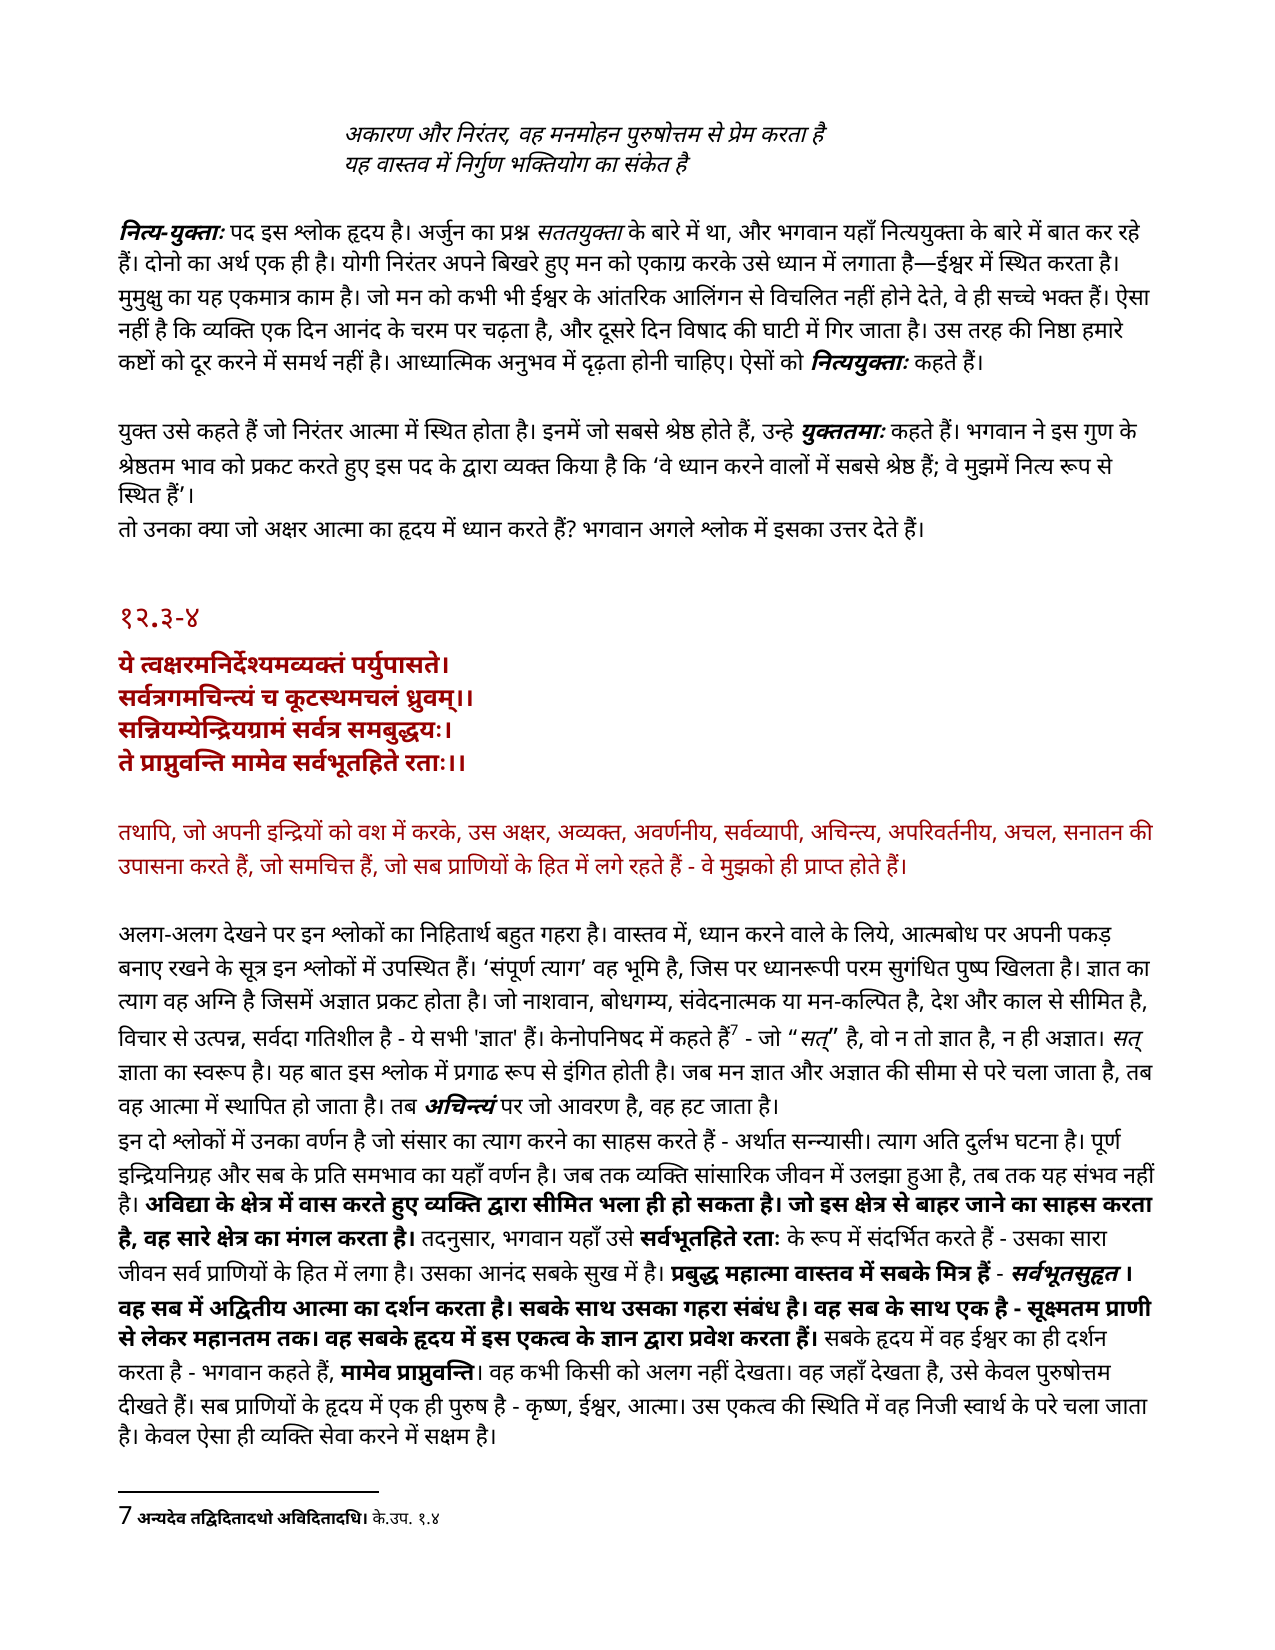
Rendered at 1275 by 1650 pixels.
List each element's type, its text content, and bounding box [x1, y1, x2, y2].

text तो उनका क्या जो अक्षर आत्मा का हृदय में ध्यान करते हैं? भगवान अगले श्लोक में इसका उत्तर देते हैं। [118, 513, 1157, 547]
text अलग-अलग देखने पर इन श्लोकों का निहितार्थ बहुत गहरा है। वास्तव में, ध्यान करने वाले के लिये, आत्मबोध पर अपनी पकड़ बनाए रखने के सूत्र इन श्लोकों में उपस्थित हैं। ‘संपूर्ण त्याग’ वह भूमि है, जिस पर ध्यानरूपी परम सुगंधित पुष्प खिलता है। ज्ञात का त्याग वह अग्नि है जिसमें अज्ञात प्रकट होता है। जो नाशवान, बोधगम्य, संवेदनात्मक या मन-कल्पित है, देश और काल से सीमित है, विचार से उत्पन्न, सर्वदा गतिशील है - ये सभी 'ज्ञात' हैं। केनोपनिषद में कहते हैं - जो “सत्” है, वो न तो ज्ञात है, न ही अज्ञात। सत् ज्ञाता का स्वरूप है। यह बात इस श्लोक में प्रगाढ रूप से इंगित होती है। जब मन ज्ञात और अज्ञात की सीमा से परे चला जाता है, तब वह आत्मा में स्थापित हो जाता है। तब अचिन्त्यं पर जो आवरण है, वह हट जाता है। [118, 918, 1157, 1125]
text नित्य-युक्ताः पद इस श्लोक हृदय है। अर्जुन का प्रश्न सततयुक्ता के बारे में था, और भगवान यहाँ नित्ययुक्ता के बारे में बात कर रहे हैं। दोनो का अर्थ एक ही है। योगी निरंतर अपने बिखरे हुए मन को एकाग्र करके उसे ध्यान में लगाता है—ईश्वर में स्थित करता है। मुमुक्षु का यह एकमात्र काम है। जो मन को कभी भी ईश्वर के आंतरिक आलिंगन से विचलित नहीं होने देते, वे ही सच्चे भक्त हैं। ऐसा नहीं है कि व्यक्ति एक दिन आनंद के चरम पर चढ़ता है, और दूसरे दिन विषाद की घाटी में गिर जाता है। उस तरह की निष्ठा हमारे कष्टों को दूर करने में समर्थ नहीं है। आध्यात्मिक अनुभव में दृढ़ता होनी चाहिए। ऐसों को नित्ययुक्ताः कहते हैं। [118, 216, 1157, 381]
text अकारण और निरंतर, वह मनमोहन पुरुषोत्तम से प्रेम करता है [343, 118, 1157, 152]
text यह वास्तव में निर्गुण भक्तियोग का संकेत है [343, 152, 1157, 182]
text अन्यदेव तद्विदितादथो अविदितादधि। के.उप. १.४ [118, 1498, 1157, 1532]
text ते प्राप्नुवन्ति मामेव सर्वभूतहिते रताः।। [118, 749, 1157, 782]
text युक्त उसे कहते हैं जो निरंतर आत्मा में स्थित होता है। इनमें जो सबसे श्रेष्ठ होते हैं, उन्हे युक्ततमाः कहते हैं। भगवान ने इस गुण के श्रेष्ठतम भाव को प्रकट करते हुए इस पद के द्वारा व्यक्त किया है कि ‘वे ध्यान करने वालों में सबसे श्रेष्ठ हैं; वे मुझमें नित्य रूप से स्थित हैं’। [118, 415, 1157, 513]
text इन दो श्लोकों में उनका वर्णन है जो संसार का त्याग करने का साहस करते हैं - अर्थात सन्न्यासी। त्याग अति दुर्लभ घटना है। पूर्ण इन्द्रियनिग्रह और सब के प्रति समभाव का यहाँ वर्णन है। जब तक व्यक्ति सांसारिक जीवन में उलझा हुआ है, तब तक यह संभव नहीं है। अविद्या के क्षेत्र में वास करते हुए व्यक्ति द्वारा सीमित भला ही हो सकता है। जो इस क्षेत्र से बाहर जाने का साहस करता है, वह सारे क्षेत्र का मंगल करता है। तदनुसार, भगवान यहाँ उसे सर्वभूतहिते रताः के रूप में संदर्भित करते हैं - उसका सारा जीवन सर्व प्राणियों के हित में लगा है। उसका आनंद सबके सुख में है। प्रबुद्ध महात्मा वास्तव में सबके मित्र हैं - सर्वभूतसुहृत । वह सब में अद्वितीय आत्मा का दर्शन करता है। सबके साथ उसका गहरा संबंध है। वह सब के साथ एक है - सूक्ष्मतम प्राणी से लेकर महानतम तक। वह सबके हृदय में इस एकत्व के ज्ञान द्वारा प्रवेश करता हैं। सबके हृदय में वह ईश्वर का ही दर्शन करता है - भगवान कहते हैं, मामेव प्राप्नुवन्ति। वह कभी किसी को अलग नहीं देखता। वह जहाँ देखता है, उसे केवल पुरुषोत्तम दीखते हैं। सब प्राणियों के हृदय में एक ही पुरुष है - कृष्ण, ईश्वर, आत्मा। उस एकत्व की स्थिति में वह निजी स्वार्थ के परे चला जाता है। केवल ऐसा ही व्यक्ति सेवा करने में सक्षम है। [118, 1125, 1157, 1454]
text सर्वत्रगमचिन्त्यं च कूटस्थमचलं ध्रुवम्।। [118, 684, 1157, 717]
subtitle १२.३-४ [118, 596, 1157, 639]
text सन्नियम्येन्द्रियग्रामं सर्वत्र समबुद्धयः। [118, 717, 1157, 749]
text ये त्वक्षरमनिर्देश्यमव्यक्तं पर्युपासते। [118, 651, 1157, 684]
text तथापि, जो अपनी इन्द्रियों को वश में करके, उस अक्षर, अव्यक्त, अवर्णनीय, सर्वव्यापी, अचिन्त्य, अपरिवर्तनीय, अचल, सनातन की उपासना करते हैं, जो समचित्त हैं, जो सब प्राणियों के हित में लगे रहते हैं - वे मुझको ही प्राप्त होते हैं। [118, 816, 1157, 883]
